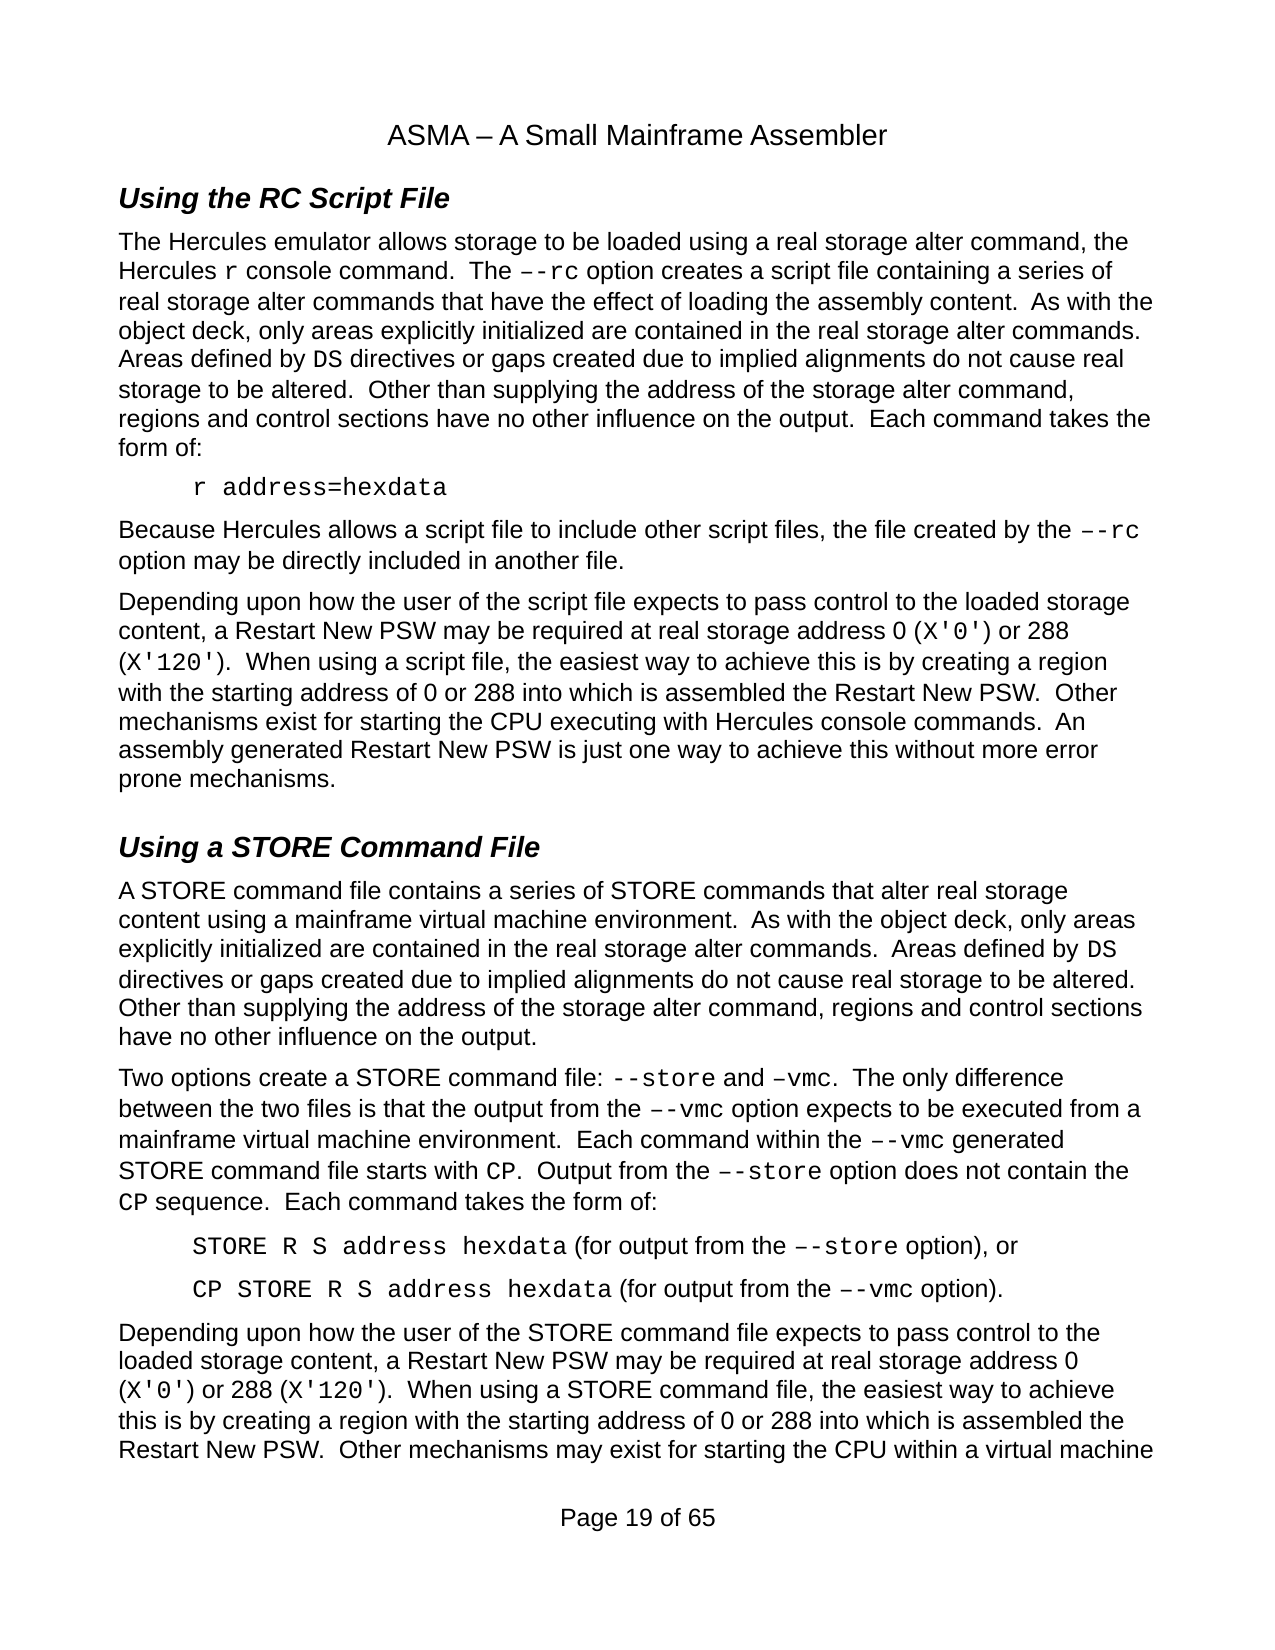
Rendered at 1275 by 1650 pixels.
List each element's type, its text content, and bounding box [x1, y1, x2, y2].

text r address=hexdata [192, 474, 1157, 502]
text The Hercules emulator allows storage to be loaded using a real storage alter command, the Hercules r console command. The –-rc option creates a script file containing a series of real storage alter commands that have the effect of loading the assembly content. As with the object deck, only areas explicitly initialized are contained in the real storage alter commands. Areas defined by DS directives or gaps created due to implied alignments do not cause real storage to be altered. Other than supplying the address of the storage alter command, regions and control sections have no other influence on the output. Each command takes the form of: [118, 227, 1157, 462]
text Two options create a STORE command file: --store and –vmc. The only difference between the two files is that the output from the –-vmc option expects to be executed from a mainframe virtual machine environment. Each command within the –-vmc generated STORE command file starts with CP. Output from the –-store option does not contain the CP sequence. Each command takes the form of: [118, 1063, 1157, 1218]
text Depending upon how the user of the script file expects to pass control to the loaded storage content, a Restart New PSW may be required at real storage address 0 (X'0') or 288 (X'120'). When using a script file, the easiest way to achieve this is by creating a region with the starting address of 0 or 288 into which is assembled the Restart New PSW. Other mechanisms exist for starting the CPU executing with Hercules console commands. An assembly generated Restart New PSW is just one way to achieve this without more error prone mechanisms. [118, 587, 1157, 793]
text Because Hercules allows a script file to include other script files, the file created by the –-rc option may be directly included in another file. [118, 515, 1157, 574]
subtitle Using the RC Script File [118, 181, 1157, 215]
text CP STORE R S address hexdata (for output from the –-vmc option). [192, 1274, 1157, 1305]
text Depending upon how the user of the STORE command file expects to pass control to the loaded storage content, a Restart New PSW may be required at real storage address 0 (X'0') or 288 (X'120'). When using a STORE command file, the easiest way to achieve this is by creating a region with the starting address of 0 or 288 into which is assembled the Restart New PSW. Other mechanisms may exist for starting the CPU within a virtual machine [118, 1317, 1157, 1463]
subtitle Using a STORE Command File [118, 830, 1157, 864]
text A STORE command file contains a series of STORE commands that alter real storage content using a mainframe virtual machine environment. As with the object deck, only areas explicitly initialized are contained in the real storage alter commands. Areas defined by DS directives or gaps created due to implied alignments do not cause real storage to be altered. Other than supplying the address of the storage alter command, regions and control sections have no other influence on the output. [118, 876, 1157, 1051]
text STORE R S address hexdata (for output from the –-store option), or [192, 1231, 1157, 1262]
